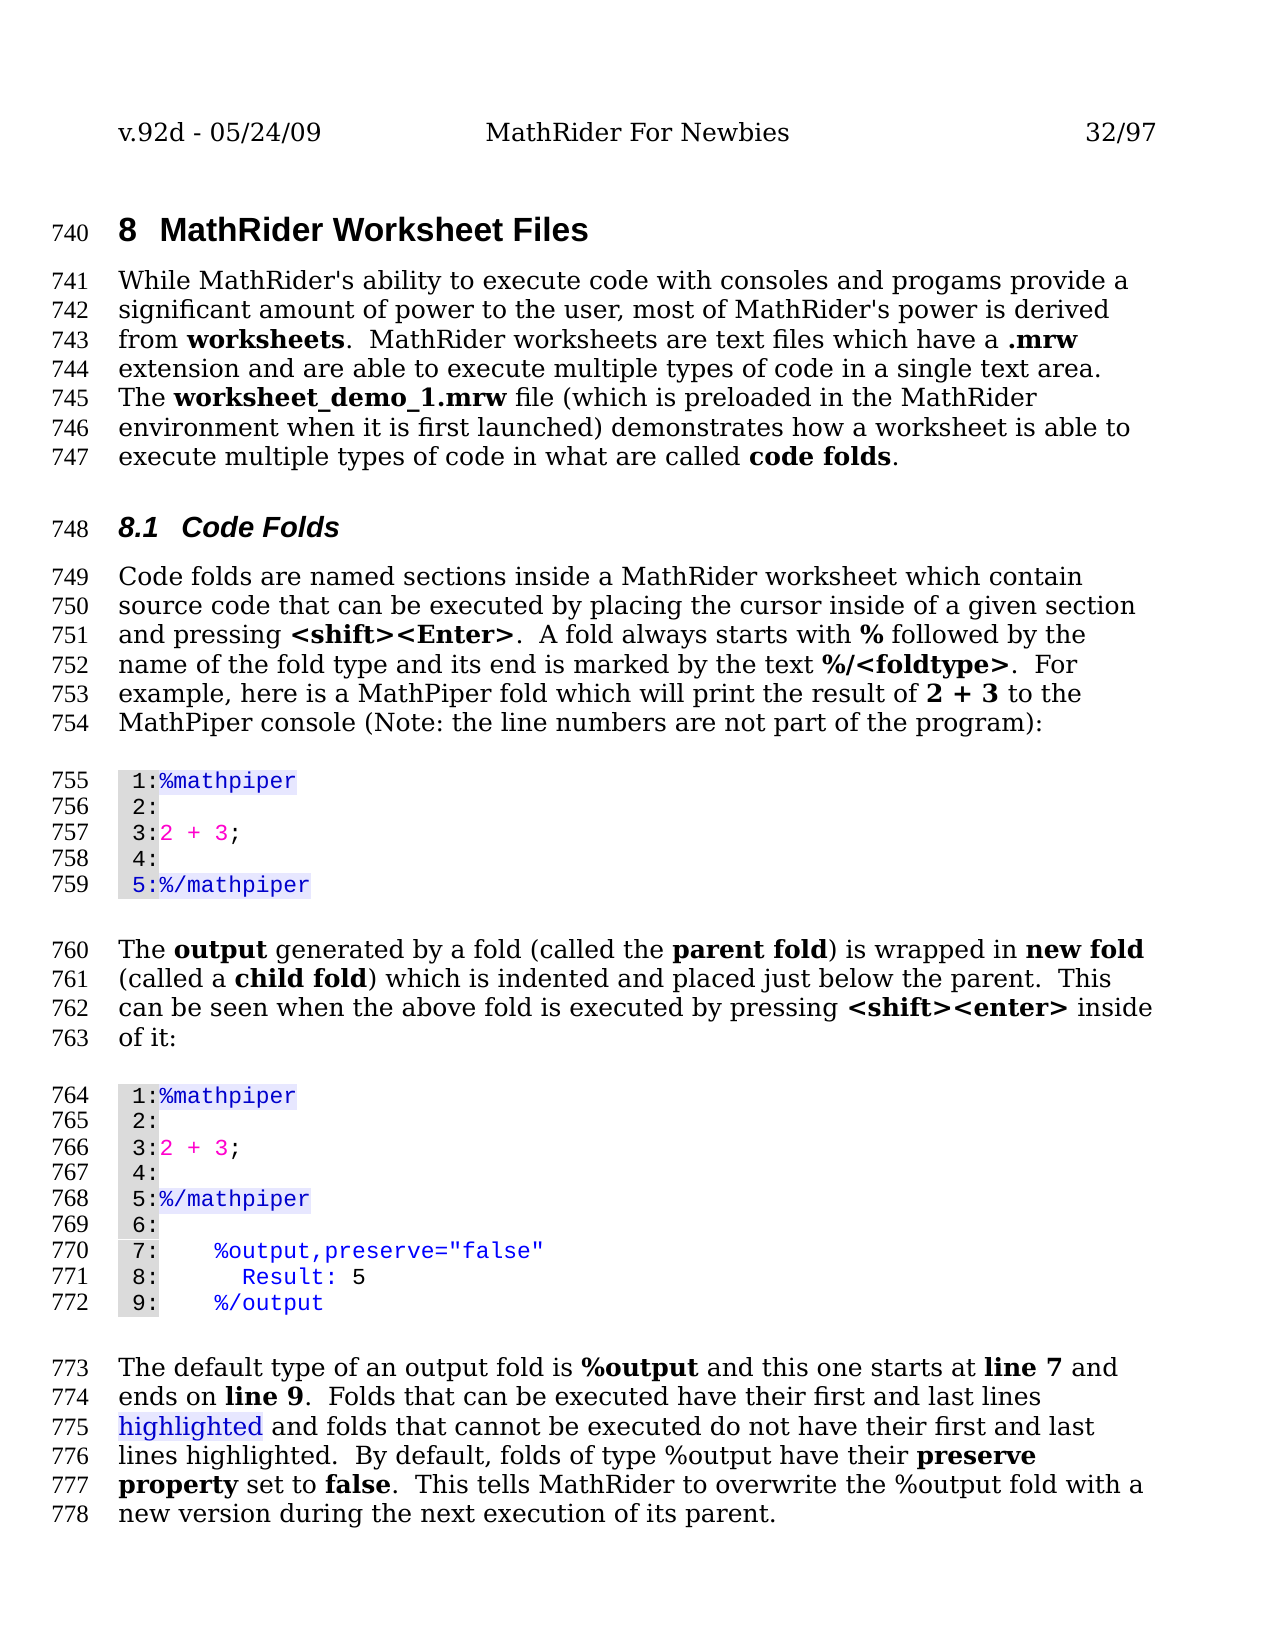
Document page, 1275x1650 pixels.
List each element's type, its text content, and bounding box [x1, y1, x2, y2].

text 5:%/mathpiper [118, 873, 1157, 899]
text 1:%mathpiper [118, 1084, 1157, 1110]
subtitle MathRider Worksheet Files [118, 210, 1157, 248]
text The output generated by a fold (called the parent fold) is wrapped in new fold (called a child fold) which is indented and placed just below the parent. This can be seen when the above fold is executed by pressing <shift><enter> inside of it: [118, 935, 1157, 1052]
text 2: [118, 795, 1157, 821]
text 3:2 + 3; [118, 821, 1157, 847]
text 7: %output,preserve="false" [118, 1239, 1157, 1266]
subtitle Code Folds [118, 510, 1157, 544]
text The default type of an output fold is %output and this one starts at line 7 and ends on line 9. Folds that can be executed have their first and last lines highlighted and folds that cannot be executed do not have their first and last lines highlighted. By default, folds of type %output have their preserve property set to false. This tells MathRider to overwrite the %output fold with a new version during the next execution of its parent. [118, 1353, 1157, 1529]
text Code folds are named sections inside a MathRider worksheet which contain source code that can be executed by placing the cursor inside of a given section and pressing <shift><Enter>. A fold always starts with % followed by the name of the fold type and its end is marked by the text %/<foldtype>. For example, here is a MathPiper fold which will print the result of 2 + 3 to the MathPiper console (Note: the line numbers are not part of the program): [118, 562, 1157, 737]
text 2: [118, 1110, 1157, 1136]
text 4: [118, 847, 1157, 873]
text 1:%mathpiper [118, 769, 1157, 795]
text While MathRider's ability to execute code with consoles and progams provide a significant amount of power to the user, most of MathRider's power is derived from worksheets. MathRider worksheets are text files which have a .mrw extension and are able to execute multiple types of code in a single text area. The worksheet_demo_1.mrw file (which is preloaded in the MathRider environment when it is first launched) demonstrates how a worksheet is able to execute multiple types of code in what are called code folds. [118, 266, 1157, 471]
text 6: [118, 1214, 1157, 1239]
text 9: %/output [118, 1291, 1157, 1317]
text 8: Result: 5 [118, 1266, 1157, 1291]
text 4: [118, 1162, 1157, 1188]
text 5:%/mathpiper [118, 1188, 1157, 1214]
text 3:2 + 3; [118, 1136, 1157, 1162]
